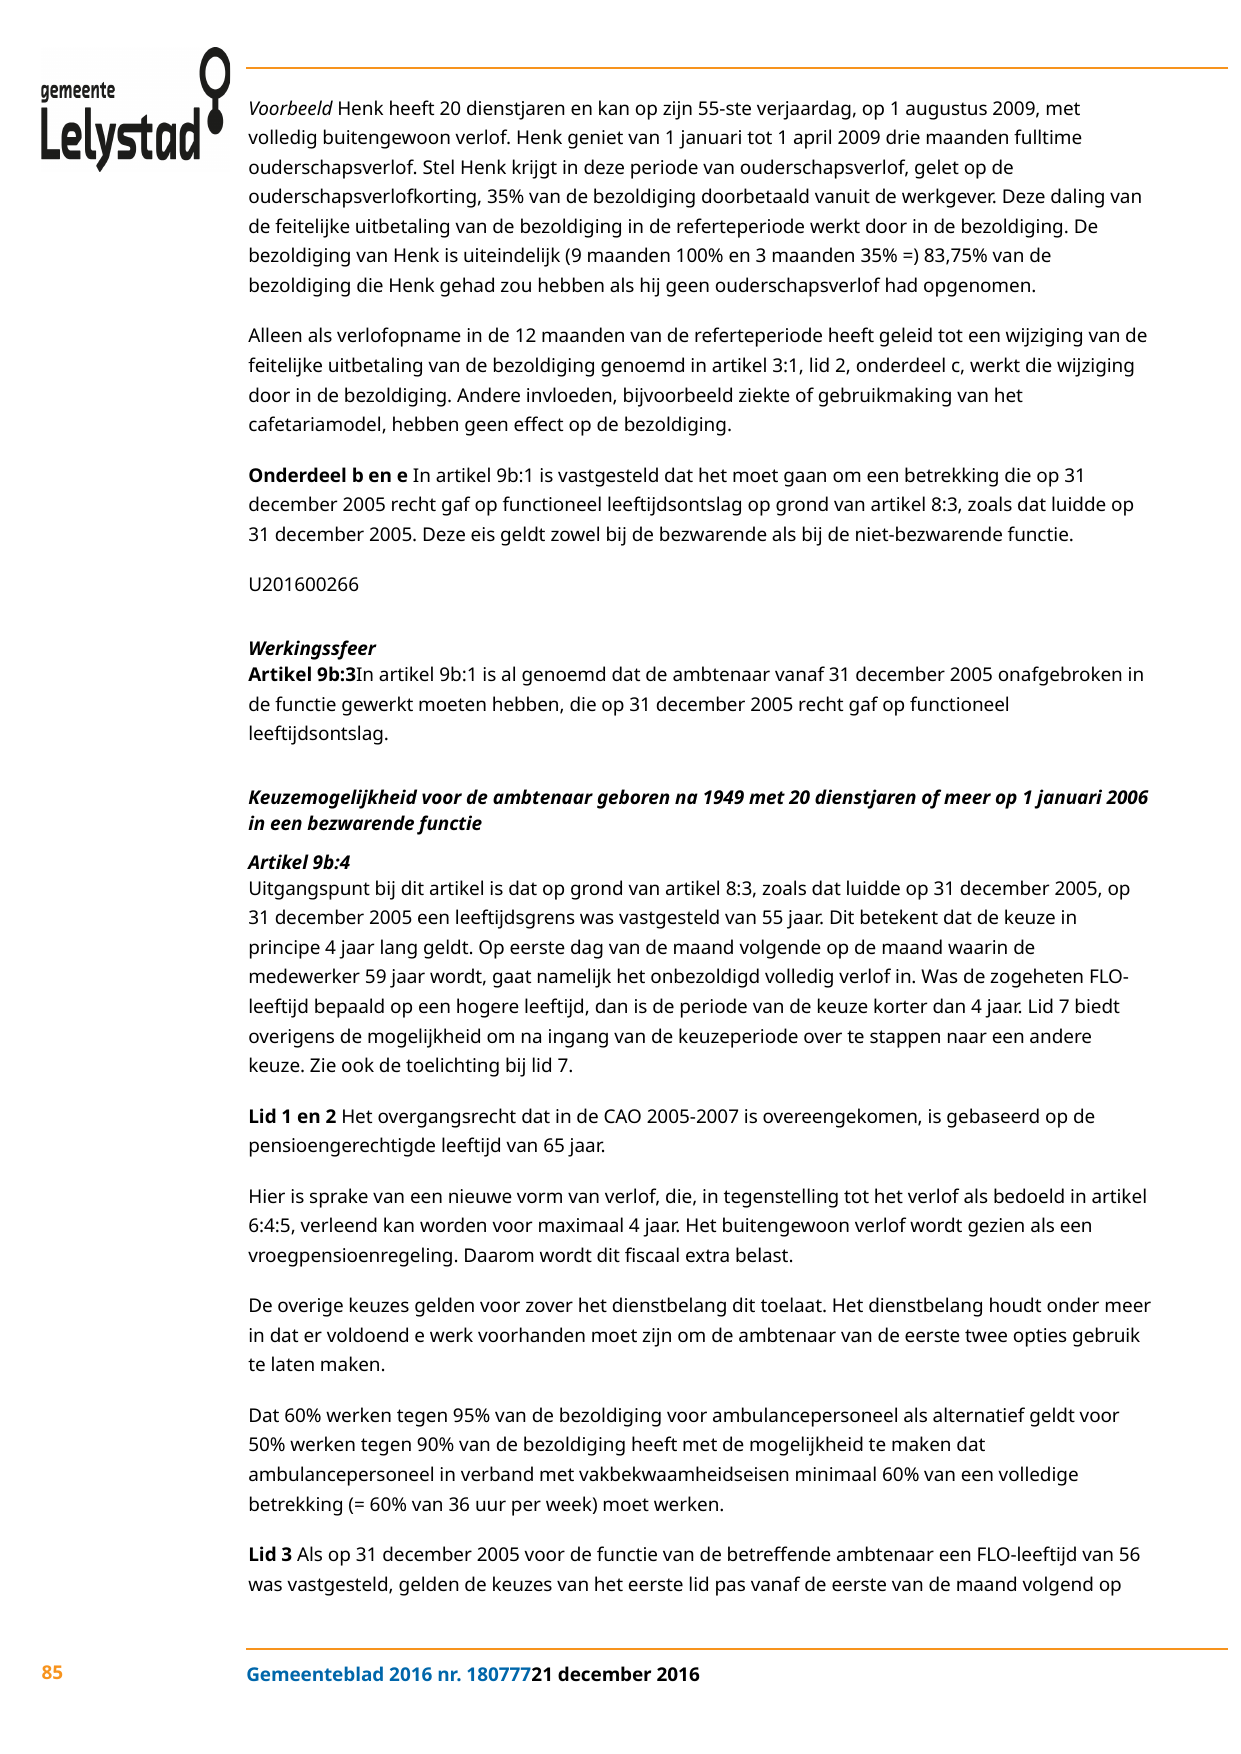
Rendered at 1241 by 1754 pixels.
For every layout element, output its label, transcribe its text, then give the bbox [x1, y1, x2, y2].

text Artikel 9b:4 [248, 849, 1152, 875]
picture [41, 47, 231, 172]
text U201600266 [248, 571, 1152, 597]
text Uitgangspunt bij dit artikel is dat op grond van artikel 8:3, zoals dat luidde op 31 december 2005, op 31 december 2005 een leeftijdsgrens was vastgesteld van 55 jaar. Dit betekent dat de keuze in principe 4 jaar lang geldt. Op eerste dag van de maand volgende op de maand waarin de medewerker 59 jaar wordt, gaat namelijk het onbezoldigd volledig verlof in. Was de zogeheten FLO-leeftijd bepaald op een hogere leeftijd, dan is de periode van de keuze korter dan 4 jaar. Lid 7 biedt overigens de mogelijkheid om na ingang van de keuzeperiode over te stappen naar een andere keuze. Zie ook de toelichting bij lid 7. [248, 875, 1152, 1078]
text Lid 1 en 2 Het overgangsrecht dat in de CAO 2005-2007 is overeengekomen, is gebaseerd op de pensioengerechtigde leeftijd van 65 jaar. [248, 1103, 1152, 1158]
text Artikel 9b:3In artikel 9b:1 is al genoemd dat de ambtenaar vanaf 31 december 2005 onafgebroken in de functie gewerkt moeten hebben, die op 31 december 2005 recht gaf op functioneel leeftijdsontslag. [248, 661, 1152, 746]
text Onderdeel b en e In artikel 9b:1 is vastgesteld dat het moet gaan om een betrekking die op 31 december 2005 recht gaf op functioneel leeftijdsontslag op grond van artikel 8:3, zoals dat luidde op 31 december 2005. Deze eis geldt zowel bij de bezwarende als bij de niet-bezwarende functie. [248, 462, 1152, 547]
text Lid 3 Als op 31 december 2005 voor de functie van de betreffende ambtenaar een FLO-leeftijd van 56 was vastgesteld, gelden de keuzes van het eerste lid pas vanaf de eerste van de maand volgend op [248, 1541, 1152, 1597]
text Alleen als verlofopname in de 12 maanden van de referteperiode heeft geleid tot een wijziging van de feitelijke uitbetaling van de bezoldiging genoemd in artikel 3:1, lid 2, onderdeel c, werkt die wijziging door in de bezoldiging. Andere invloeden, bijvoorbeeld ziekte of gebruikmaking van het cafetariamodel, hebben geen effect op de bezoldiging. [248, 323, 1152, 437]
text Dat 60% werken tegen 95% van de bezoldiging voor ambulancepersoneel als alternatief geldt voor 50% werken tegen 90% van de bezoldiging heeft met de mogelijkheid te maken dat ambulancepersoneel in verband met vakbekwaamheidseisen minimaal 60% van een volledige betrekking (= 60% van 36 uur per week) moet werken. [248, 1402, 1152, 1517]
text Hier is sprake van een nieuwe vorm van verlof, die, in tegenstelling tot het verlof als bedoeld in artikel 6:4:5, verleend kan worden voor maximaal 4 jaar. Het buitengewoon verlof wordt gezien als een vroegpensioenregeling. Daarom wordt dit fiscaal extra belast. [248, 1183, 1152, 1268]
text Werkingssfeer [248, 635, 1152, 661]
text Voorbeeld Henk heeft 20 dienstjaren en kan op zijn 55-ste verjaardag, op 1 augustus 2009, met volledig buitengewoon verlof. Henk geniet van 1 januari tot 1 april 2009 drie maanden fulltime ouderschapsverlof. Stel Henk krijgt in deze periode van ouderschapsverlof, gelet op de ouderschapsverlofkorting, 35% van de bezoldiging doorbetaald vanuit de werkgever. Deze daling van de feitelijke uitbetaling van de bezoldiging in de referteperiode werkt door in de bezoldiging. De bezoldiging van Henk is uiteindelijk (9 maanden 100% en 3 maanden 35% =) 83,75% van de bezoldiging die Henk gehad zou hebben als hij geen ouderschapsverlof had opgenomen. [248, 95, 1152, 298]
text De overige keuzes gelden voor zover het dienstbelang dit toelaat. Het dienstbelang houdt onder meer in dat er voldoend e werk voorhanden moet zijn om de ambtenaar van de eerste twee opties gebruik te laten maken. [248, 1292, 1152, 1377]
text Keuzemogelijkheid voor de ambtenaar geboren na 1949 met 20 dienstjaren of meer op 1 januari 2006 in een bezwarende functie [248, 784, 1152, 836]
